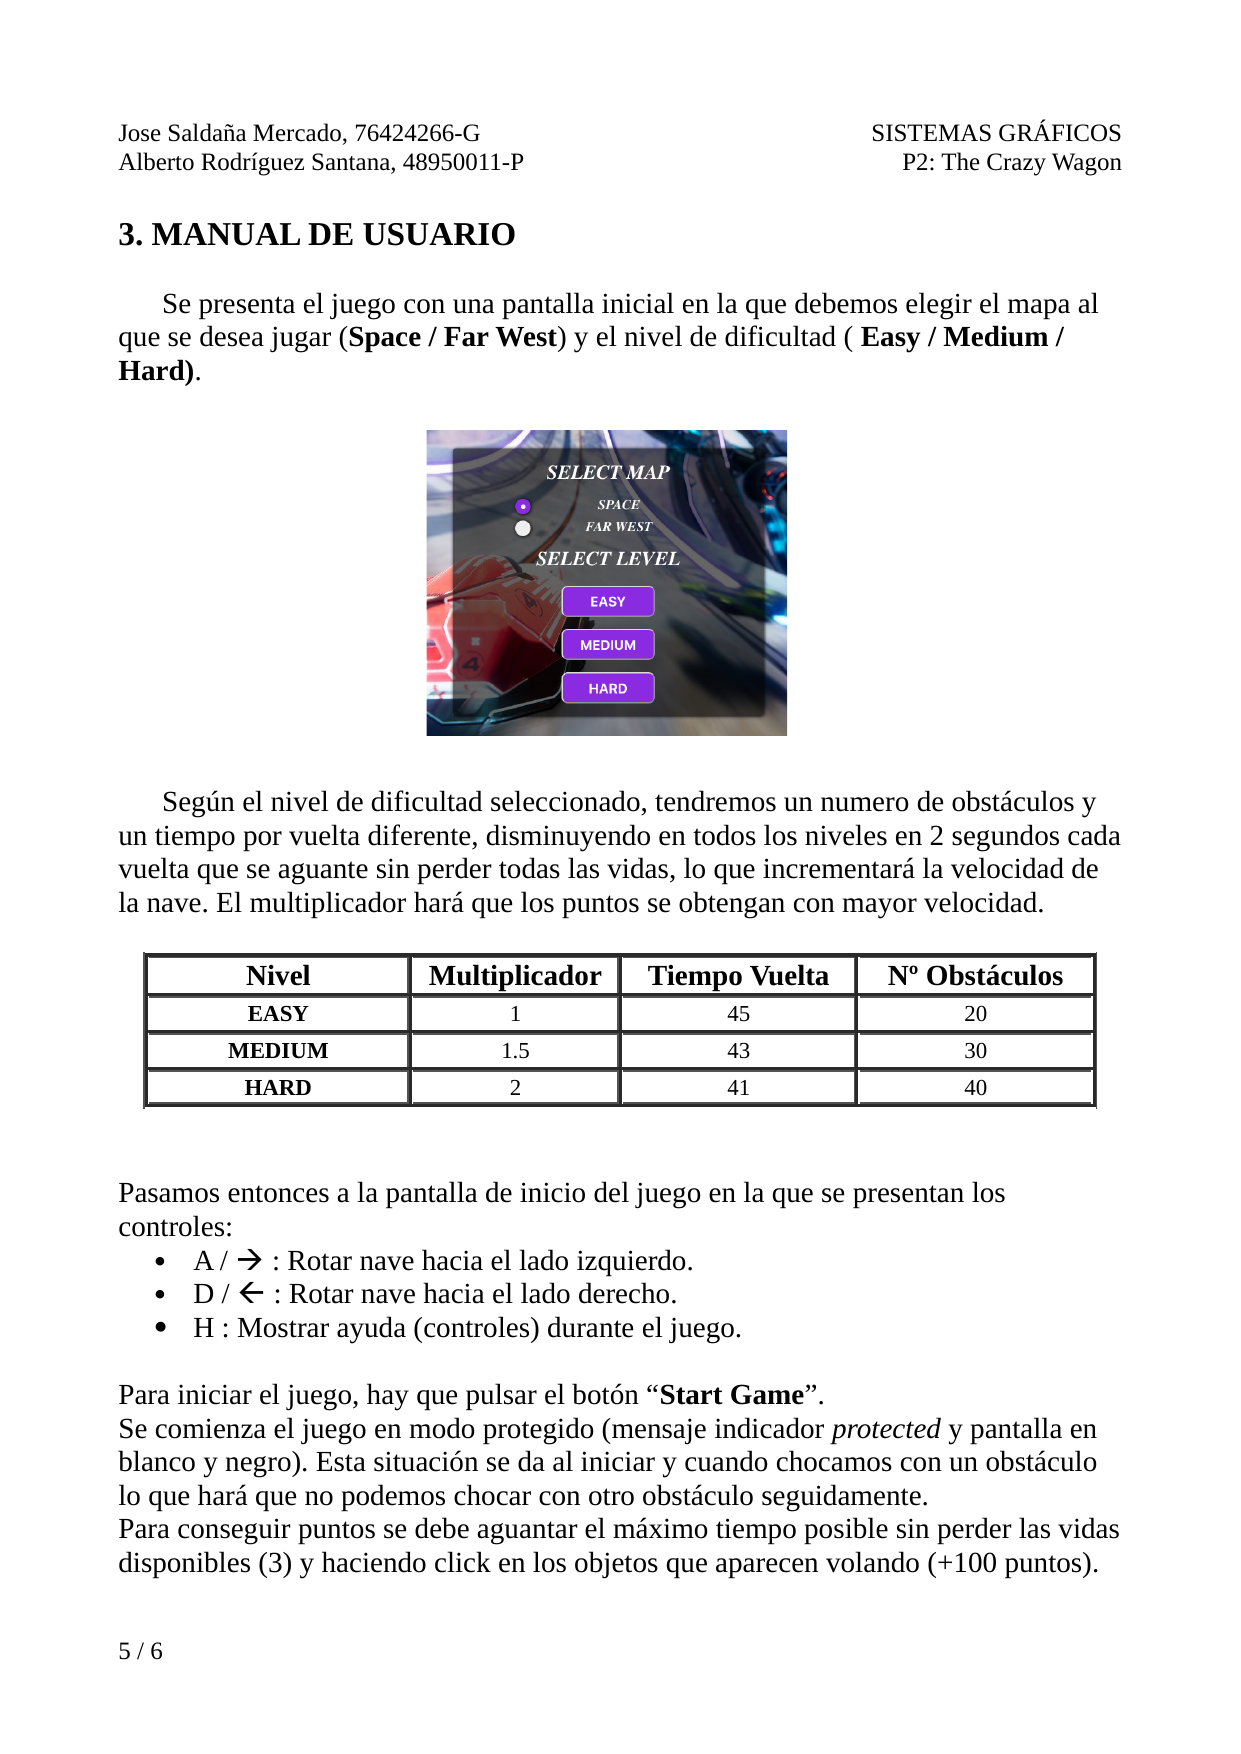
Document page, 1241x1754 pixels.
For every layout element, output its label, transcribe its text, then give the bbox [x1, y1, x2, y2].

text Para iniciar el juego, hay que pulsar el botón “Start Game”. [118, 1377, 1122, 1411]
table_cell 2 [413, 1072, 617, 1102]
table_cell 1 [413, 998, 617, 1028]
text Se presenta el juego con una pantalla inicial en la que debemos elegir el mapa al que se desea jugar (Space / Far West) y el nivel de dificultad ( Easy / Medium / Hard). [118, 286, 1122, 386]
table_header Nº Obstáculos [860, 958, 1091, 992]
table_cell EASY [149, 998, 407, 1028]
table_header Tiempo Vuelta [623, 958, 854, 992]
table_cell 40 [860, 1072, 1091, 1102]
table_cell 30 [860, 1035, 1091, 1065]
table_cell HARD [149, 1072, 407, 1102]
table_cell MEDIUM [149, 1035, 407, 1065]
text 3. MANUAL DE USUARIO [118, 214, 1122, 252]
list D /  : Rotar nave hacia el lado derecho. [156, 1276, 1122, 1310]
table_header Multiplicador [413, 958, 617, 992]
text Según el nivel de dificultad seleccionado, tendremos un numero de obstáculos y un tiempo por vuelta diferente, disminuyendo en todos los niveles en 2 segundos cada vuelta que se aguante sin perder todas las vidas, lo que incrementará la velocidad de la nave. El multiplicador hará que los puntos se obtengan con mayor velocidad. [118, 784, 1122, 918]
text Pasamos entonces a la pantalla de inicio del juego en la que se presentan los controles: [118, 1176, 1122, 1243]
table_cell 20 [860, 998, 1091, 1028]
list H : Mostrar ayuda (controles) durante el juego. [156, 1310, 1122, 1344]
list A /  : Rotar nave hacia el lado izquierdo. [156, 1243, 1122, 1276]
text Se comienza el juego en modo protegido (mensaje indicador protected y pantalla en blanco y negro). Esta situación se da al iniciar y cuando chocamos con un obstáculo lo que hará que no podemos chocar con otro obstáculo seguidamente. Para conseguir puntos se debe aguantar el máximo tiempo posible sin perder las vidas disponibles (3) y haciendo click en los objetos que aparecen volando (+100 puntos). [118, 1411, 1122, 1578]
table_header Nivel [149, 958, 407, 992]
table_cell 1.5 [413, 1035, 617, 1065]
table_cell 43 [623, 1035, 854, 1065]
table_cell 45 [623, 998, 854, 1028]
table_cell 41 [623, 1072, 854, 1102]
